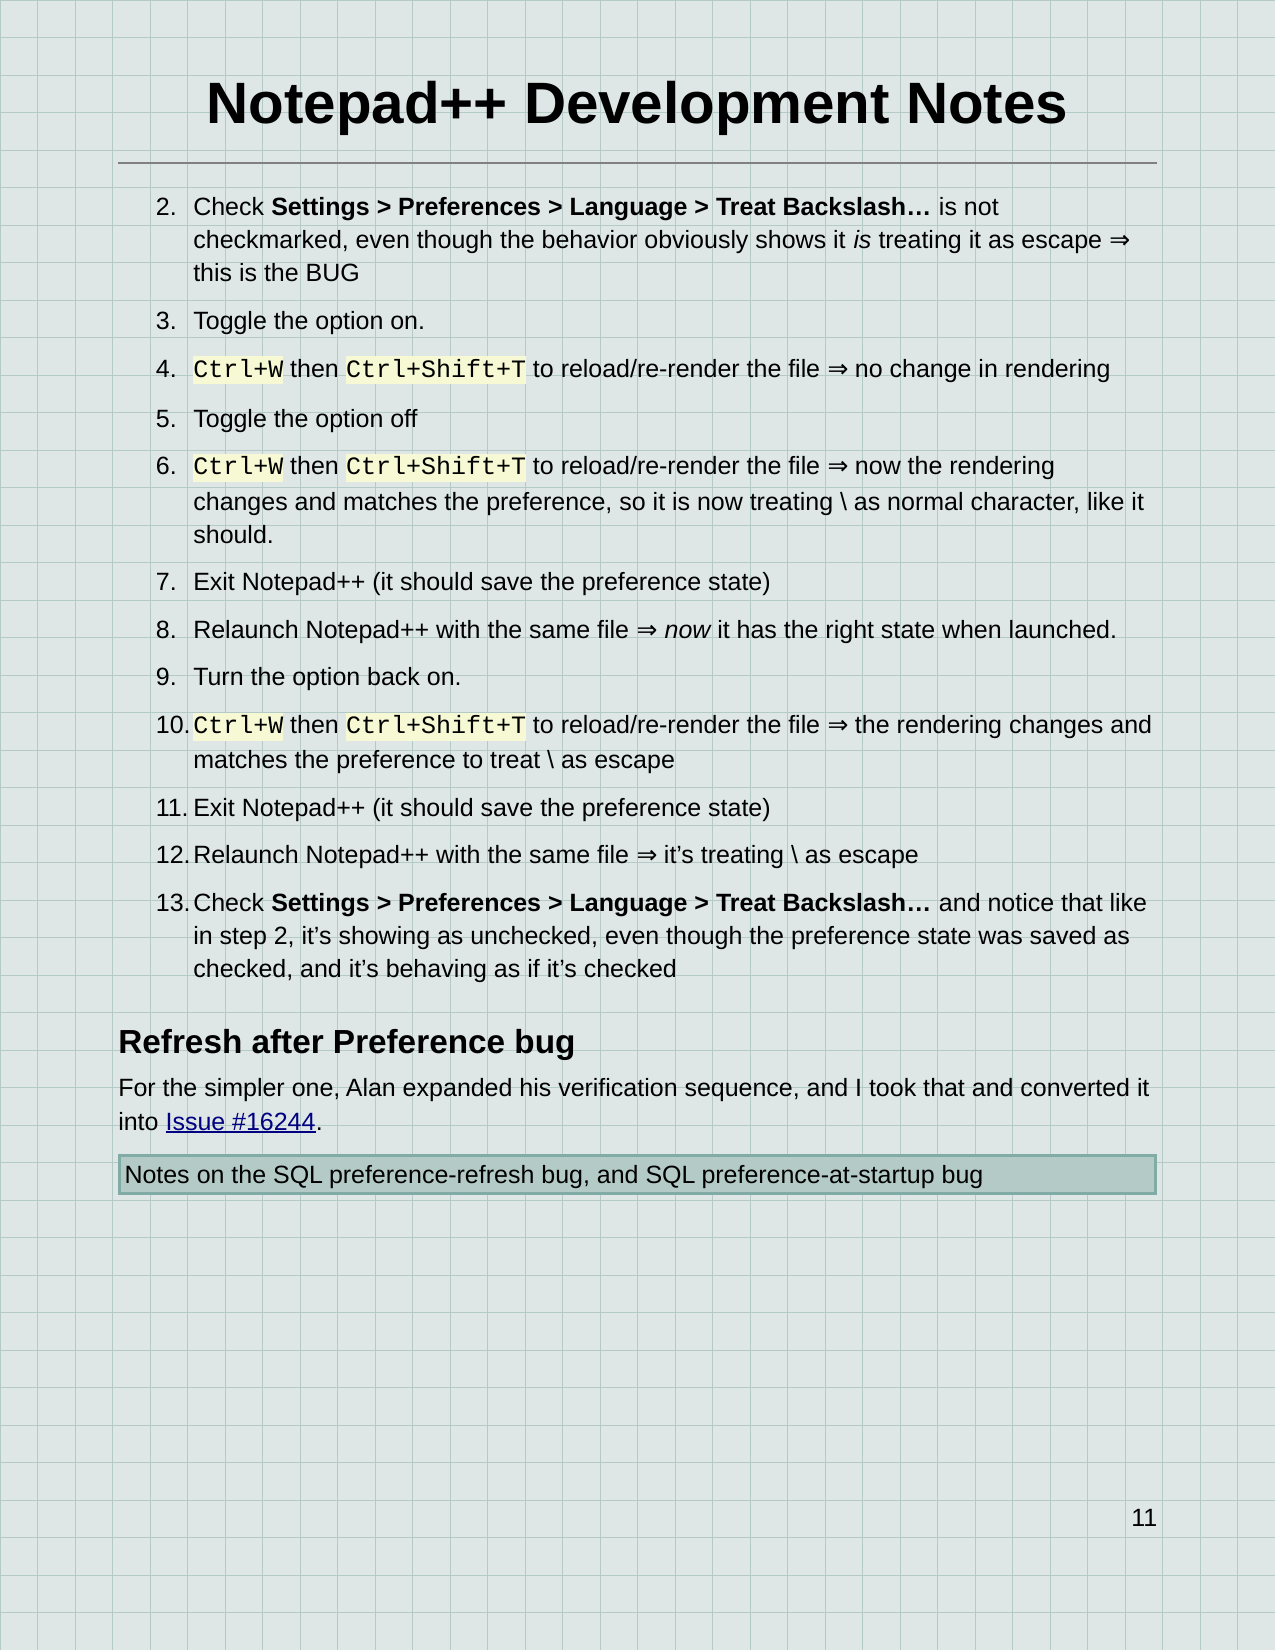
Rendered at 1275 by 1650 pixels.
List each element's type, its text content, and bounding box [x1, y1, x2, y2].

text For the simpler one, Alan expanded his verification sequence, and I took that and converted it into Issue #16244. [118, 1073, 1157, 1135]
list Exit Notepad++ (it should save the preference state) [156, 793, 1157, 822]
list Toggle the option on. [156, 306, 1157, 335]
text Notes on the SQL preference-refresh bug, and SQL preference-at-startup bug [121, 1157, 1154, 1192]
list Turn the option back on. [156, 662, 1157, 691]
list Ctrl+W then Ctrl+Shift+T to reload/re-render the file ⇒ now the rendering changes and matches the preference, so it is now treating \ as normal character, like it should. [156, 451, 1157, 548]
list Check Settings > Preferences > Language > Treat Backslash… and notice that like in step 2, it’s showing as unchecked, even though the preference state was saved as checked, and it’s behaving as if it’s checked [156, 888, 1157, 983]
list Exit Notepad++ (it should save the preference state) [156, 567, 1157, 596]
list Relaunch Notepad++ with the same file ⇒ now it has the right state when launched. [156, 615, 1157, 643]
list Relaunch Notepad++ with the same file ⇒ it’s treating \ as escape [156, 840, 1157, 869]
subtitle Refresh after Preference bug [118, 1022, 1157, 1061]
list Check Settings > Preferences > Language > Treat Backslash… is not checkmarked, even though the behavior obviously shows it is treating it as escape ⇒ this is the BUG [156, 192, 1157, 287]
list Toggle the option off [156, 404, 1157, 432]
list Ctrl+W then Ctrl+Shift+T to reload/re-render the file ⇒ no change in rendering [156, 354, 1157, 384]
list Ctrl+W then Ctrl+Shift+T to reload/re-render the file ⇒ the rendering changes and matches the preference to treat \ as escape [156, 710, 1157, 774]
